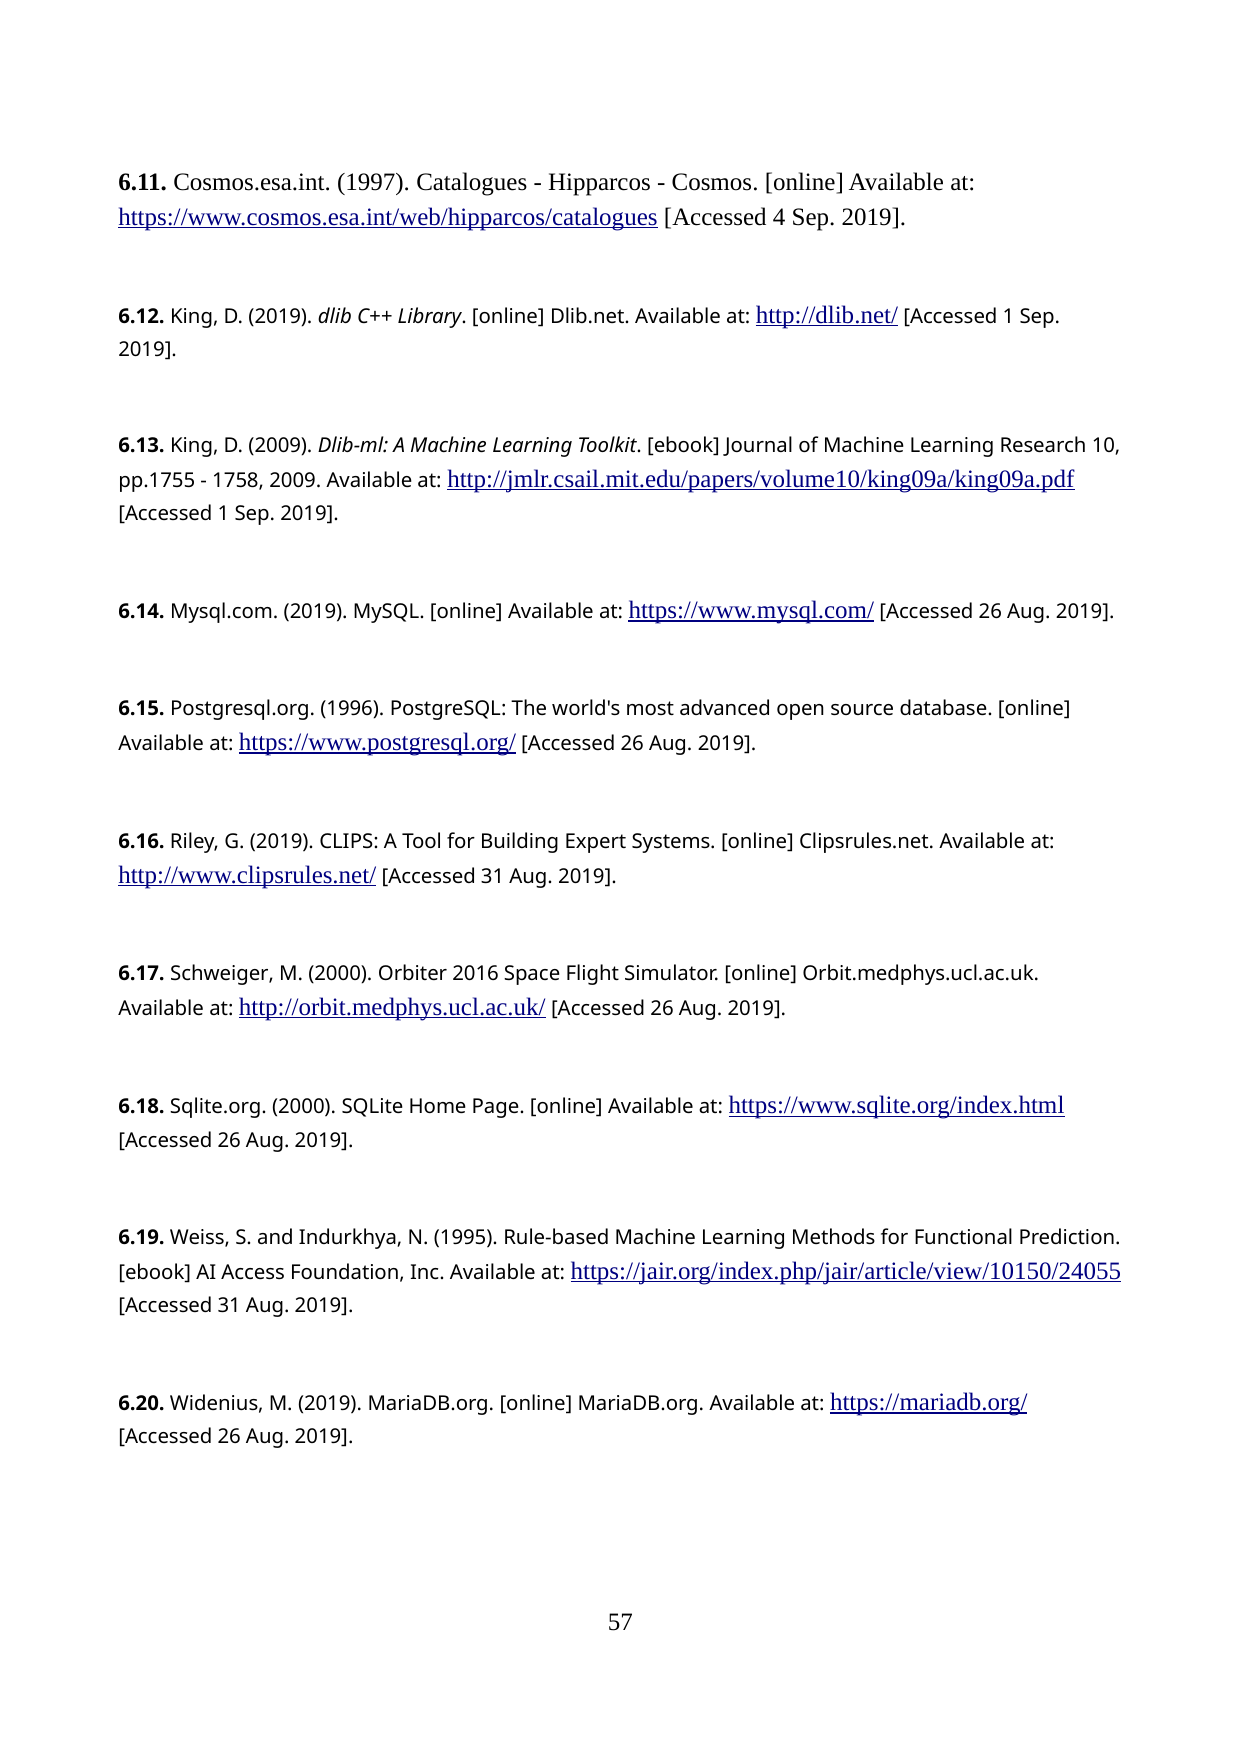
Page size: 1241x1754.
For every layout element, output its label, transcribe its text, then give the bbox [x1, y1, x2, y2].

text 6.14. Mysql.com. (2019). MySQL. [online] Available at: https://www.mysql.com/ [Accessed 26 Aug. 2019]. [118, 595, 1122, 624]
text 6.17. Schweiger, M. (2000). Orbiter 2016 Space Flight Simulator. [online] Orbit.medphys.ucl.ac.uk. Available at: http://orbit.medphys.ucl.ac.uk/ [Accessed 26 Aug. 2019]. [118, 958, 1122, 1021]
text 6.19. Weiss, S. and Indurkhya, N. (1995). Rule-based Machine Learning Methods for Functional Prediction. [ebook] AI Access Foundation, Inc. Available at: https://jair.org/index.php/jair/article/view/10150/24055 [Accessed 31 Aug. 2019]. [118, 1222, 1122, 1318]
text 6.13. King, D. (2009). Dlib-ml: A Machine Learning Toolkit. [ebook] Journal of Machine Learning Research 10, pp.1755 - 1758, 2009. Available at: http://jmlr.csail.mit.edu/papers/volume10/king09a/king09a.pdf [Accessed 1 Sep. 2019]. [118, 430, 1122, 526]
text 6.12. King, D. (2019). dlib C++ Library. [online] Dlib.net. Available at: http://dlib.net/ [Accessed 1 Sep. 2019]. [118, 300, 1122, 362]
text 6.11. Cosmos.esa.int. (1997). Catalogues - Hipparcos - Cosmos. [online] Available at: https://www.cosmos.esa.int/web/hipparcos/catalogues [Accessed 4 Sep. 2019]. [118, 167, 1122, 230]
text 6.20. Widenius, M. (2019). MariaDB.org. [online] MariaDB.org. Available at: https://mariadb.org/ [Accessed 26 Aug. 2019]. [118, 1387, 1122, 1450]
text 6.18. Sqlite.org. (2000). SQLite Home Page. [online] Available at: https://www.sqlite.org/index.html [Accessed 26 Aug. 2019]. [118, 1091, 1122, 1153]
text 6.15. Postgresql.org. (1996). PostgreSQL: The world's most advanced open source database. [online] Available at: https://www.postgresql.org/ [Accessed 26 Aug. 2019]. [118, 694, 1122, 757]
text 6.16. Riley, G. (2019). CLIPS: A Tool for Building Expert Systems. [online] Clipsrules.net. Available at: http://www.clipsrules.net/ [Accessed 31 Aug. 2019]. [118, 826, 1122, 889]
